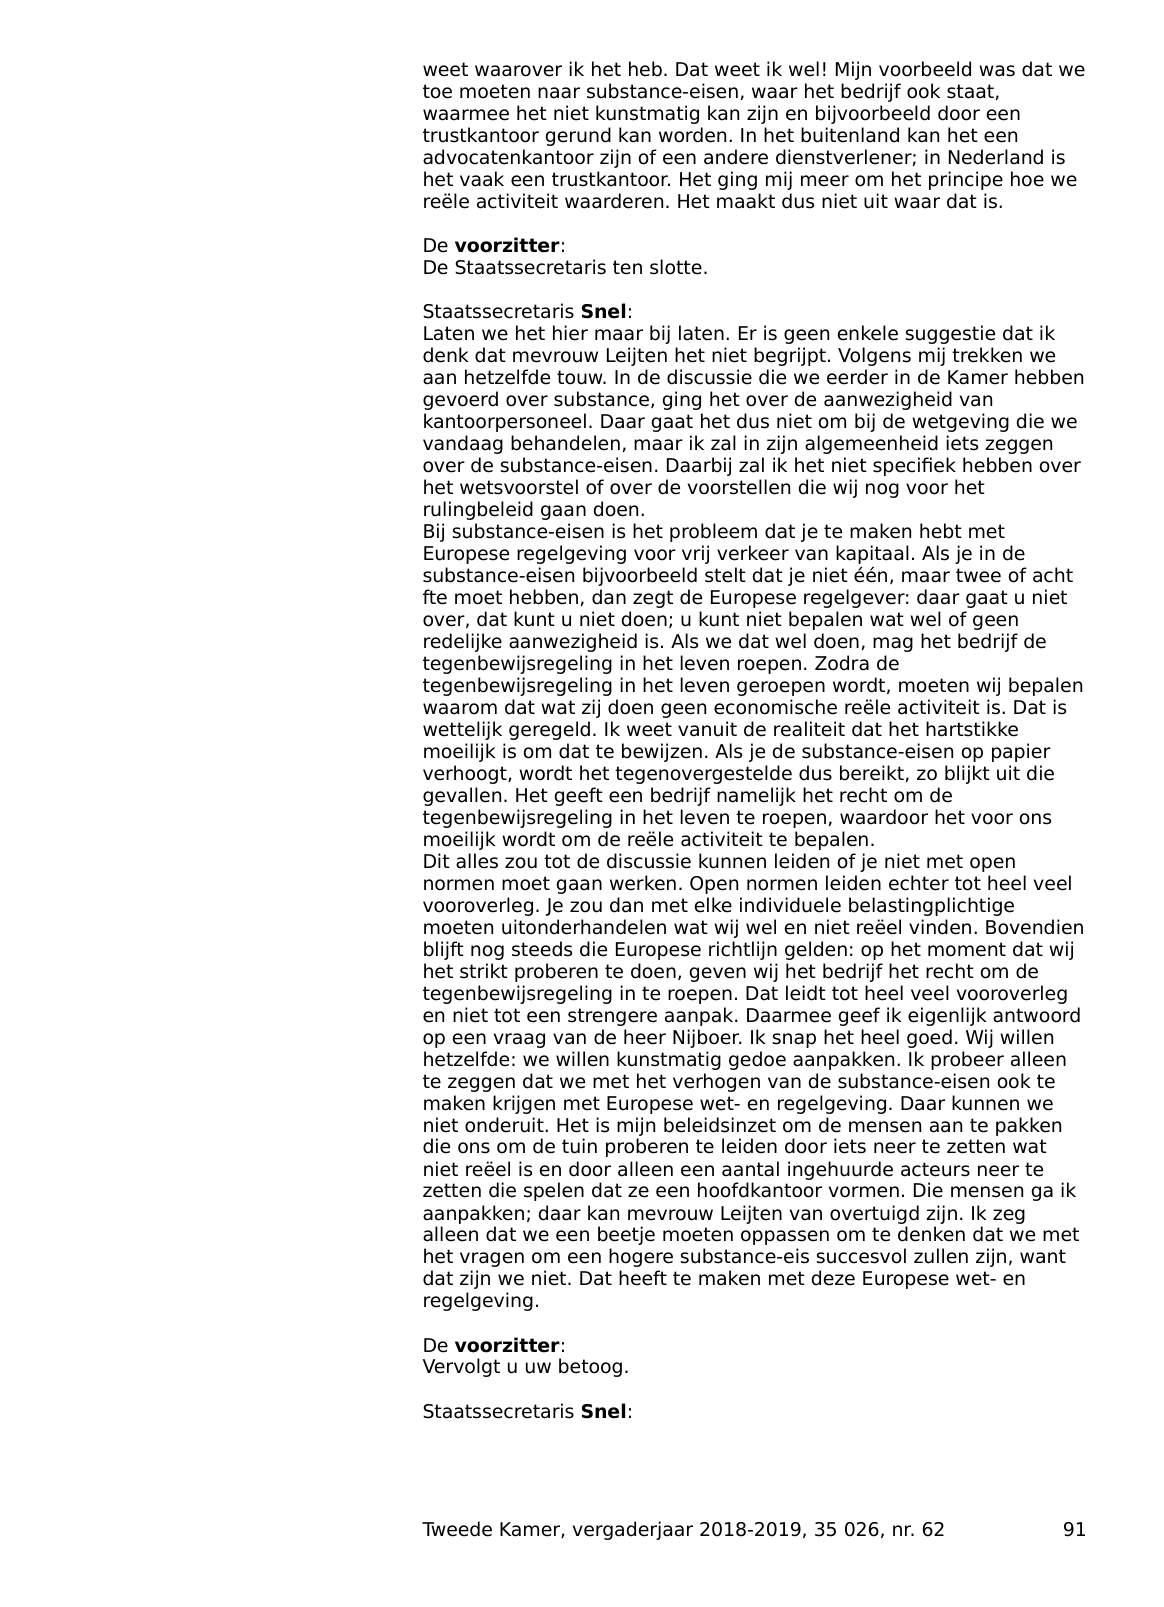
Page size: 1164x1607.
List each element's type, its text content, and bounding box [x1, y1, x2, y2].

text Dit alles zou tot de discussie kunnen leiden of je niet met open normen moet gaan werken. Open normen leiden echter tot heel veel vooroverleg. Je zou dan met elke individuele belastingplichtige moeten uitonderhandelen wat wij wel en niet reëel vinden. Bovendien blijft nog steeds die Europese richtlijn gelden: op het moment dat wij het strikt proberen te doen, geven wij het bedrijf het recht om de tegenbewijsregeling in te roepen. Dat leidt tot heel veel vooroverleg en niet tot een strengere aanpak. Daarmee geef ik eigenlijk antwoord op een vraag van de heer Nijboer. Ik snap het heel goed. Wij willen hetzelfde: we willen kunstmatig gedoe aanpakken. Ik probeer alleen te zeggen dat we met het verhogen van de substance-eisen ook te maken krijgen met Europese wet- en regelgeving. Daar kunnen we niet onderuit. Het is mijn beleidsinzet om de mensen aan te pakken die ons om de tuin proberen te leiden door iets neer te zetten wat niet reëel is en door alleen een aantal ingehuurde acteurs neer te zetten die spelen dat ze een hoofdkantoor vormen. Die mensen ga ik aanpakken; daar kan mevrouw Leijten van overtuigd zijn. Ik zeg alleen dat we een beetje moeten oppassen om te denken dat we met het vragen om een hogere substance-eis succesvol zullen zijn, want dat zijn we niet. Dat heeft te maken met deze Europese wet- en regelgeving. [422, 851, 1087, 1312]
text Vervolgt u uw betoog. [422, 1356, 1087, 1378]
text De voorzitter: [422, 1334, 1087, 1356]
text Staatssecretaris Snel: [422, 301, 1087, 323]
text Laten we het hier maar bij laten. Er is geen enkele suggestie dat ik denk dat mevrouw Leijten het niet begrijpt. Volgens mij trekken we aan hetzelfde touw. In de discussie die we eerder in de Kamer hebben gevoerd over substance, ging het over de aanwezigheid van kantoorpersoneel. Daar gaat het dus niet om bij de wetgeving die we vandaag behandelen, maar ik zal in zijn algemeenheid iets zeggen over de substance-eisen. Daarbij zal ik het niet specifiek hebben over het wetsvoorstel of over de voorstellen die wij nog voor het rulingbeleid gaan doen. [422, 323, 1087, 521]
text weet waarover ik het heb. Dat weet ik wel! Mijn voorbeeld was dat we toe moeten naar substance-eisen, waar het bedrijf ook staat, waarmee het niet kunstmatig kan zijn en bijvoorbeeld door een trustkantoor gerund kan worden. In het buitenland kan het een advocatenkantoor zijn of een andere dienstverlener; in Nederland is het vaak een trustkantoor. Het ging mij meer om het principe hoe we reële activiteit waarderen. Het maakt dus niet uit waar dat is. [422, 59, 1087, 213]
text Staatssecretaris Snel: [422, 1401, 1087, 1423]
text De voorzitter: [422, 235, 1087, 257]
text De Staatssecretaris ten slotte. [422, 257, 1087, 279]
text Bij substance-eisen is het probleem dat je te maken hebt met Europese regelgeving voor vrij verkeer van kapitaal. Als je in de substance-eisen bijvoorbeeld stelt dat je niet één, maar twee of acht fte moet hebben, dan zegt de Europese regelgever: daar gaat u niet over, dat kunt u niet doen; u kunt niet bepalen wat wel of geen redelijke aanwezigheid is. Als we dat wel doen, mag het bedrijf de tegenbewijsregeling in het leven roepen. Zodra de tegenbewijsregeling in het leven geroepen wordt, moeten wij bepalen waarom dat wat zij doen geen economische reële activiteit is. Dat is wettelijk geregeld. Ik weet vanuit de realiteit dat het hartstikke moeilijk is om dat te bewijzen. Als je de substance-eisen op papier verhoogt, wordt het tegenovergestelde dus bereikt, zo blijkt uit die gevallen. Het geeft een bedrijf namelijk het recht om de tegenbewijsregeling in het leven te roepen, waardoor het voor ons moeilijk wordt om de reële activiteit te bepalen. [422, 521, 1087, 851]
